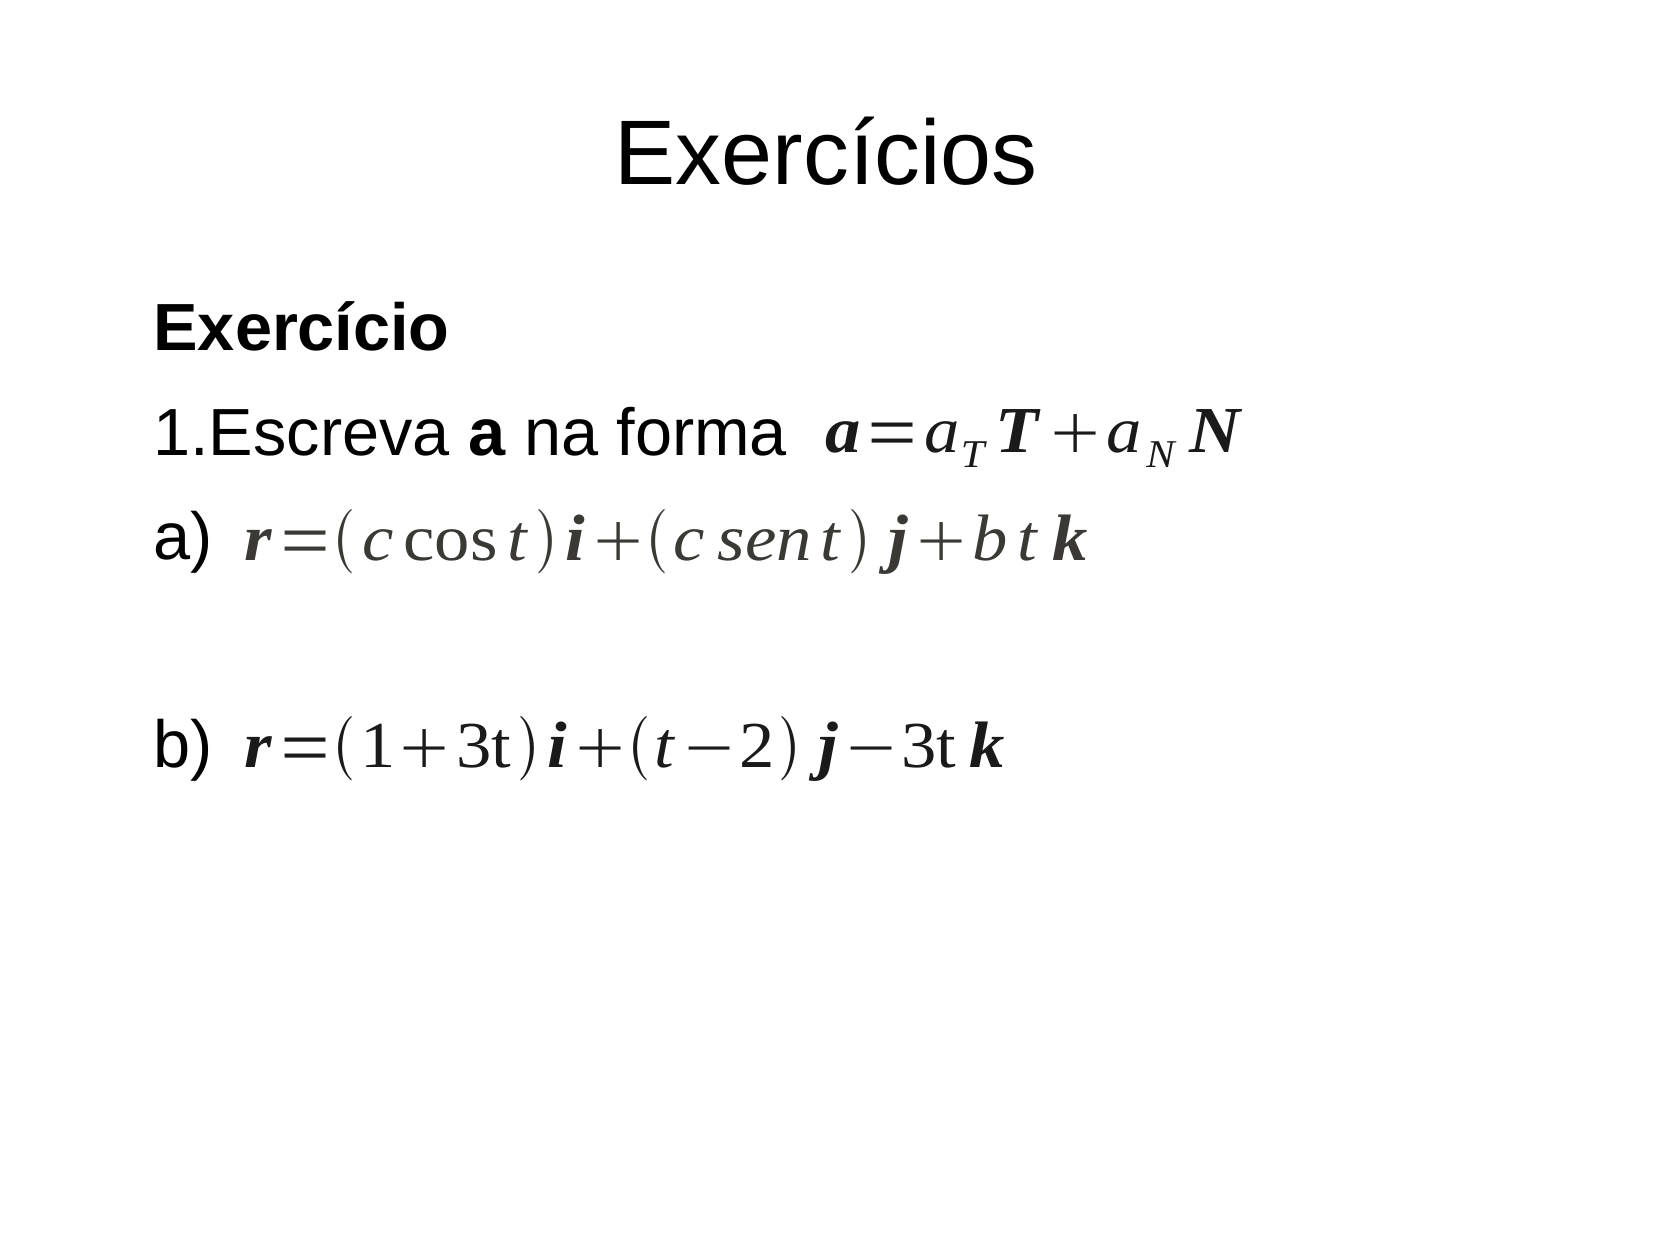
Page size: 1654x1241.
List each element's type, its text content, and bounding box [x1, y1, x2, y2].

list Exercício 1.Escreva a na forma a) b) [82, 290, 1538, 1010]
chart [236, 708, 1012, 784]
chart [236, 501, 1094, 578]
chart [816, 393, 1247, 477]
title Exercícios [82, 49, 1571, 257]
